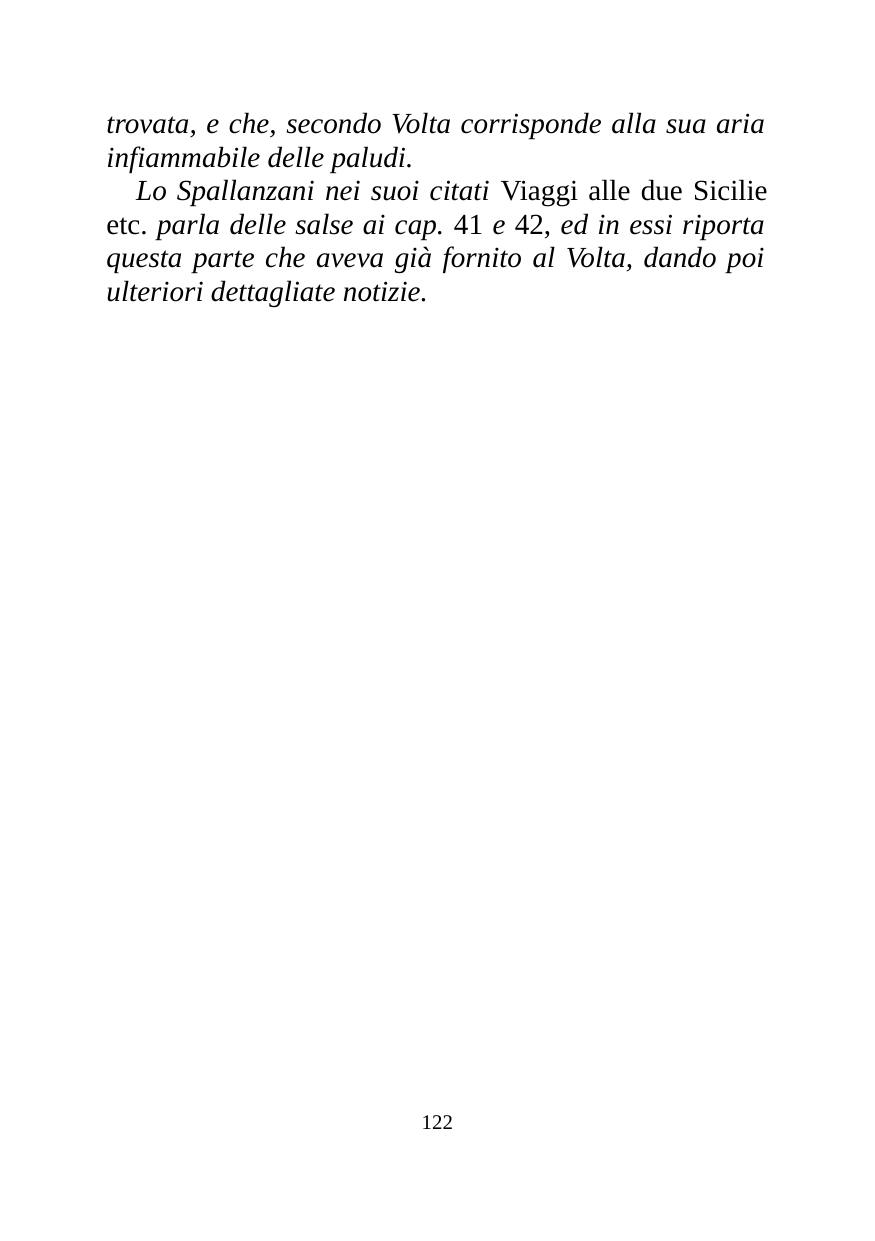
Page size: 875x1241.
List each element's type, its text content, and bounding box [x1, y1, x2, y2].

text Lo Spallanzani nei suoi citati Viaggi alle due Sicilie etc. parla delle salse ai cap. 41 e 42, ed in essi riporta questa parte che aveva già fornito al Volta, dando poi ulteriori dettagliate notizie. [106, 173, 768, 307]
text trovata, e che, secondo Volta corrisponde alla sua aria infiammabile delle paludi. [106, 106, 768, 173]
